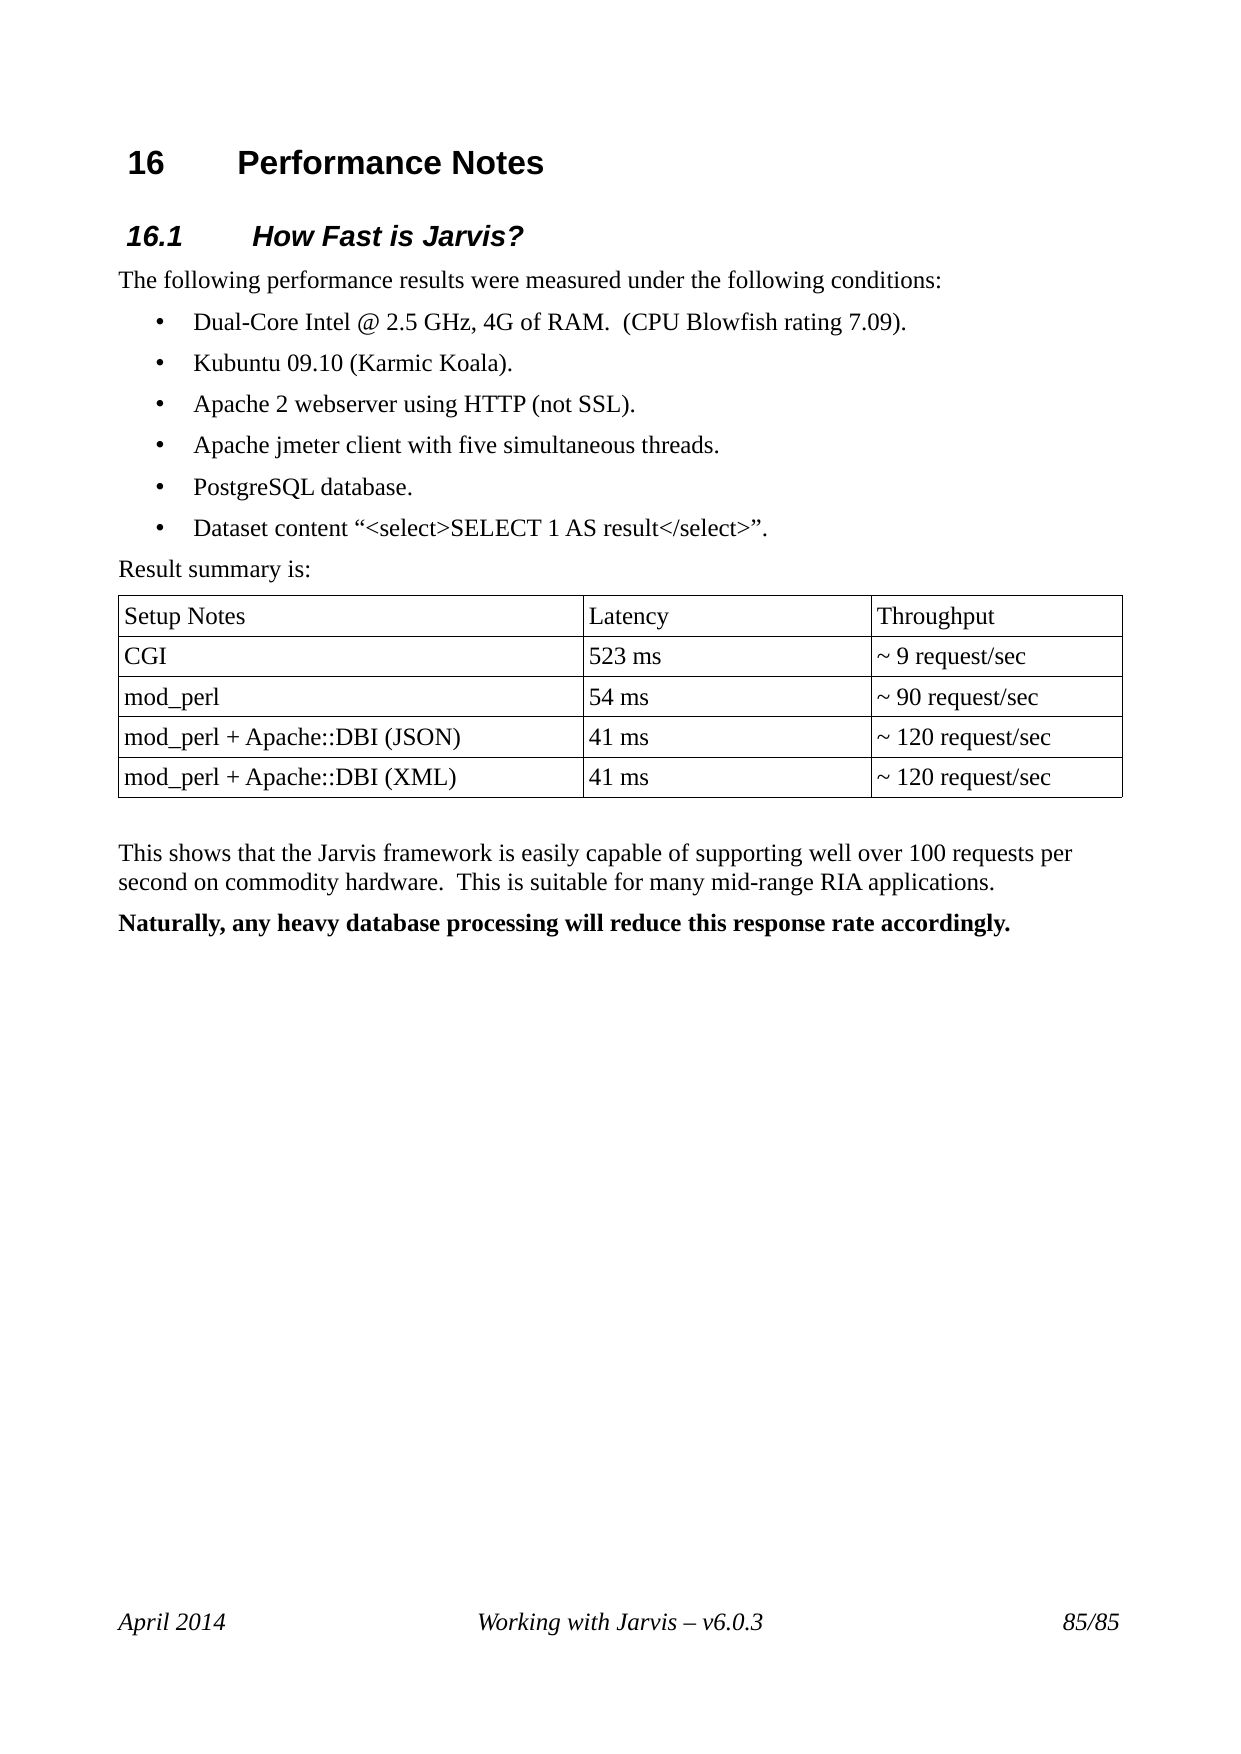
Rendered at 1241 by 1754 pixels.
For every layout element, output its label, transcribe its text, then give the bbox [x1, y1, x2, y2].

table_cell mod_perl [119, 677, 583, 716]
table_cell 41 ms [584, 758, 871, 797]
table_cell mod_perl + Apache::DBI (JSON) [119, 717, 583, 757]
list Apache 2 webserver using HTTP (not SSL). [156, 389, 1122, 418]
table_cell ~ 120 request/sec [872, 758, 1122, 797]
table_header Throughput [872, 596, 1122, 636]
table_cell ~ 90 request/sec [872, 677, 1122, 716]
text This shows that the Jarvis framework is easily capable of supporting well over 100 requests per second on commodity hardware. This is suitable for many mid-range RIA applications. [118, 838, 1122, 896]
table_cell 41 ms [584, 717, 871, 757]
list PostgreSQL database. [156, 472, 1122, 500]
text Result summary is: [118, 554, 1122, 583]
table_header Latency [584, 596, 871, 636]
list Apache jmeter client with five simultaneous threads. [156, 430, 1122, 459]
table_cell ~ 9 request/sec [872, 637, 1122, 676]
list Dual-Core Intel @ 2.5 GHz, 4G of RAM. (CPU Blowfish rating 7.09). [156, 307, 1122, 335]
text The following performance results were measured under the following conditions: [118, 265, 1122, 294]
table_cell mod_perl + Apache::DBI (XML) [119, 758, 583, 797]
list Kubuntu 09.10 (Karmic Koala). [156, 348, 1122, 377]
text Naturally, any heavy database processing will reduce this response rate accordingly. [118, 908, 1122, 937]
list Dataset content “<select>SELECT 1 AS result</select>”. [156, 513, 1122, 542]
table_cell CGI [119, 637, 583, 676]
table_cell ~ 120 request/sec [872, 717, 1122, 757]
table_cell 54 ms [584, 677, 871, 716]
subtitle How Fast is Jarvis? [118, 219, 1122, 253]
table_header Setup Notes [119, 596, 583, 636]
table_cell 523 ms [584, 637, 871, 676]
subtitle Performance Notes [118, 143, 1122, 182]
